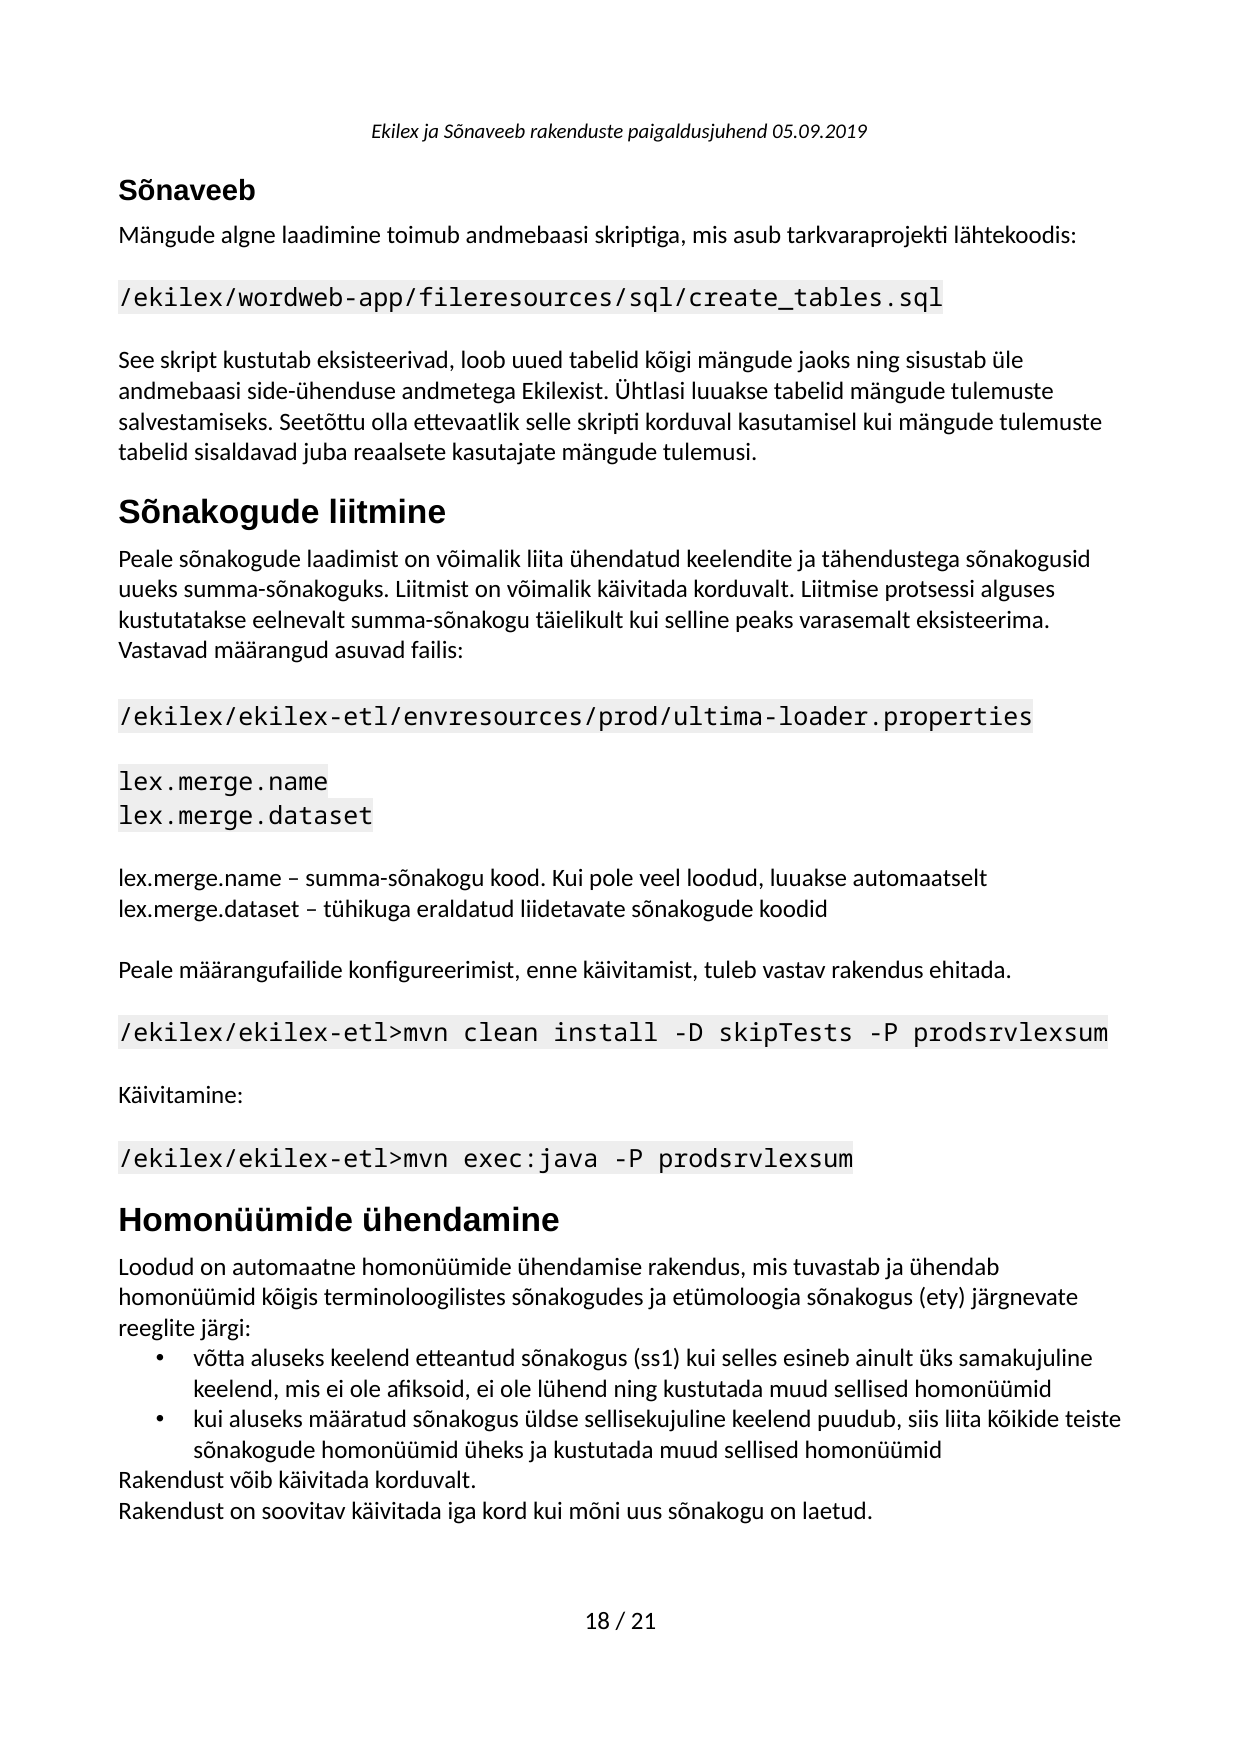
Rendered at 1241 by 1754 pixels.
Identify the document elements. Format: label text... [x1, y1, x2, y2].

text /ekilex/wordweb-app/fileresources/sql/create_tables.sql [118, 280, 1122, 314]
subtitle Homonüümide ühendamine [118, 1199, 1122, 1238]
subtitle Sõnakogude liitmine [118, 492, 1122, 530]
subtitle Sõnaveeb [118, 173, 1122, 207]
text Loodud on automaatne homonüümide ühendamise rakendus, mis tuvastab ja ühendab homonüümid kõigis terminoloogilistes sõnakogudes ja etümoloogia sõnakogus (ety) järgnevate reeglite järgi: [118, 1251, 1122, 1342]
text Peale määrangufailide konfigureerimist, enne käivitamist, tuleb vastav rakendus ehitada. [118, 954, 1122, 984]
text Mängude algne laadimine toimub andmebaasi skriptiga, mis asub tarkvaraprojekti lähtekoodis: [118, 219, 1122, 249]
text Rakendust võib käivitada korduvalt. [118, 1464, 1122, 1495]
text Rakendust on soovitav käivitada iga kord kui mõni uus sõnakogu on laetud. [118, 1495, 1122, 1525]
text See skript kustutab eksisteerivad, loob uued tabelid kõigi mängude jaoks ning sisustab üle andmebaasi side-ühenduse andmetega Ekilexist. Ühtlasi luuakse tabelid mängude tulemuste salvestamiseks. Seetõttu olla ettevaatlik selle skripti korduval kasutamisel kui mängude tulemuste tabelid sisaldavad juba reaalsete kasutajate mängude tulemusi. [118, 345, 1122, 467]
list kui aluseks määratud sõnakogus üldse sellisekujuline keelend puudub, siis liita kõikide teiste sõnakogude homonüümid üheks ja kustutada muud sellised homonüümid [156, 1403, 1122, 1464]
text Peale sõnakogude laadimist on võimalik liita ühendatud keelendite ja tähendustega sõnakogusid uueks summa-sõnakoguks. Liitmist on võimalik käivitada korduvalt. Liitmise protsessi alguses kustutatakse eelnevalt summa-sõnakogu täielikult kui selline peaks varasemalt eksisteerima. [118, 543, 1122, 634]
text lex.merge.dataset – tühikuga eraldatud liidetavate sõnakogude koodid [118, 893, 1122, 923]
text Käivitamine: [118, 1079, 1122, 1110]
text Vastavad määrangud asuvad failis: [118, 634, 1122, 665]
text /ekilex/ekilex-etl/envresources/prod/ultima-loader.properties [118, 699, 1122, 733]
text /ekilex/ekilex-etl>mvn clean install -D skipTests -P prodsrvlexsum [118, 1015, 1122, 1049]
text lex.merge.name [118, 764, 1122, 798]
text /ekilex/ekilex-etl>mvn exec:java -P prodsrvlexsum [118, 1141, 1122, 1174]
text lex.merge.dataset [118, 798, 1122, 832]
list võtta aluseks keelend etteantud sõnakogus (ss1) kui selles esineb ainult üks samakujuline keelend, mis ei ole afiksoid, ei ole lühend ning kustutada muud sellised homonüümid [156, 1342, 1122, 1403]
text lex.merge.name – summa-sõnakogu kood. Kui pole veel loodud, luuakse automaatselt [118, 862, 1122, 893]
